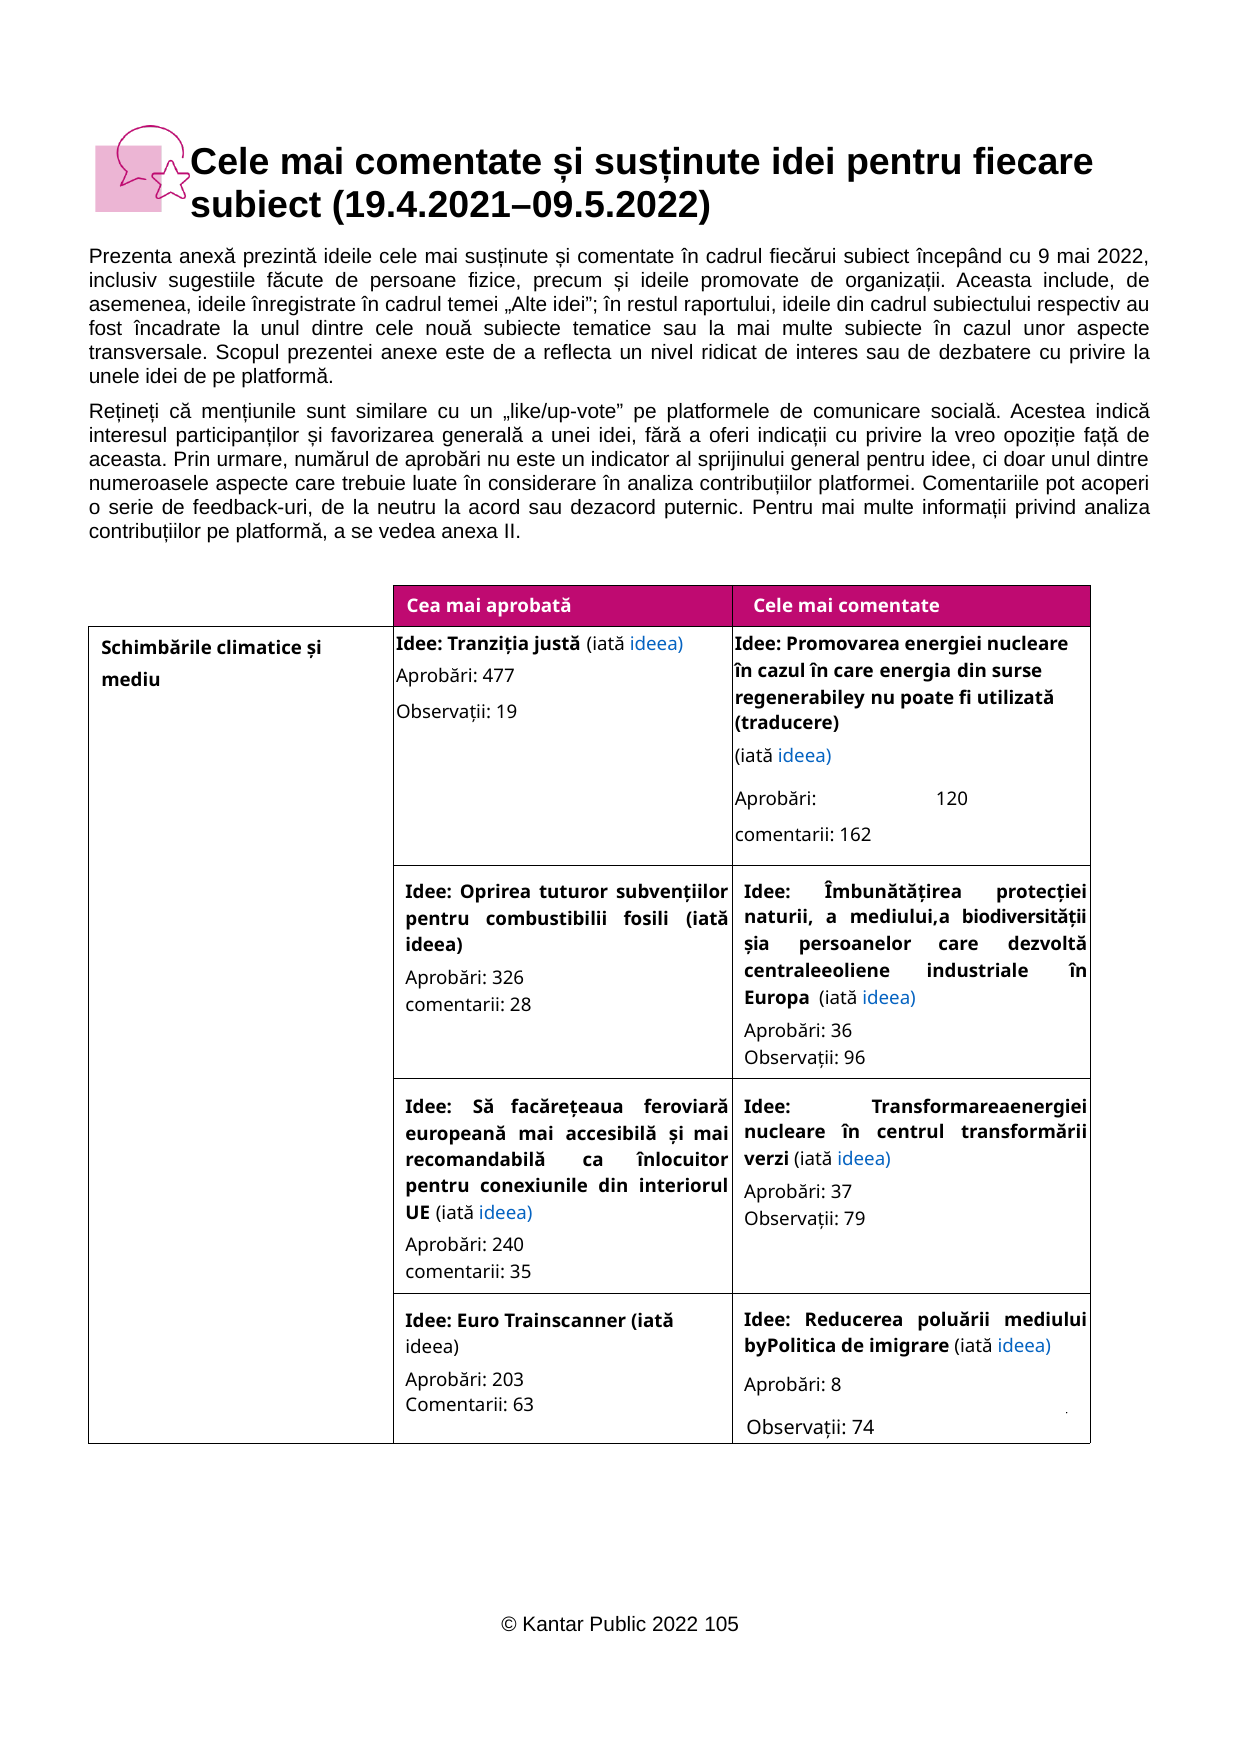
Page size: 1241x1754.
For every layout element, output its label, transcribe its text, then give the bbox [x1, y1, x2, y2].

text Prezenta anexă prezintă ideile cele mai susținute și comentate în cadrul fiecărui subiect începând cu 9 mai 2022, inclusiv sugestiile făcute de persoane fizice, precum și ideile promovate de organizații. Aceasta include, de asemenea, ideile înregistrate în cadrul temei „Alte idei”; în restul raportului, ideile din cadrul subiectului respectiv au fost încadrate la unul dintre cele nouă subiecte tematice sau la mai multe subiecte în cazul unor aspecte transversale. Scopul prezentei anexe este de a reflecta un nivel ridicat de interes sau de dezbatere cu privire la unele idei de pe platformă. [88, 244, 1152, 387]
subtitle Cele mai comentate și susținute idei pentru fiecare subiect (19.4.2021–09.5.2022) [88, 139, 1152, 225]
table_cell Idee: Transformareaenergiei nucleare în centrul transformării verzi (iată ideea) Aprobări: 37 Observații: 79 [733, 1079, 1090, 1293]
table_header [733, 586, 753, 626]
text Rețineți că mențiunile sunt similare cu un „like/up-vote” pe platformele de comunicare socială. Acestea indică interesul participanților și favorizarea generală a unei idei, fără a oferi indicații cu privire la vreo opoziție față de aceasta. Prin urmare, numărul de aprobări nu este un indicator al sprijinului general pentru idee, ci doar unul dintre numeroasele aspecte care trebuie luate în considerare în analiza contribuțiilor platformei. Comentariile pot acoperi o serie de feedback-uri, de la neutru la acord sau dezacord puternic. Pentru mai multe informații privind analiza contribuțiilor pe platformă, a se vedea anexa II. [88, 399, 1152, 543]
table_cell Idee: Euro Trainscanner (iată ideea) Aprobări: 203 Comentarii: 63 [394, 1294, 732, 1443]
table_cell Idee: Îmbunătățirea protecției naturii, a mediului,a biodiversității șia persoanelor care dezvoltă centraleeoliene industriale în Europa (iată ideea) Aprobări: 36 Observații: 96 [733, 866, 1090, 1078]
table_header Cea mai aprobată [406, 586, 719, 626]
table_cell Schimbările climatice și mediu [89, 627, 393, 1443]
table_header [1064, 586, 1090, 626]
table_cell Idee: Reducerea poluării mediului byPolitica de imigrare (iată ideea) Aprobări: 8 Observații: 74 [733, 1294, 1090, 1443]
table_cell Idee: Să facărețeaua feroviară europeană mai accesibilă și mai recomandabilă ca înlocuitor pentru conexiunile din interiorul UE (iată ideea) Aprobări: 240 comentarii: 35 [394, 1079, 732, 1293]
table_cell Idee: Tranziția justă (iată ideea) Aprobări: 477 Observații: 19 [394, 627, 732, 864]
table_cell Idee: Oprirea tuturor subvențiilor pentru combustibilii fosili (iată ideea) Aprobări: 326 comentarii: 28 [394, 866, 732, 1078]
table_header [719, 586, 732, 626]
table_header [89, 585, 393, 626]
table_header Cele mai comentate [753, 586, 1064, 626]
picture [95, 125, 190, 212]
table_header [394, 586, 406, 626]
table_cell Idee: Promovarea energiei nucleare în cazul în care energia din surse regenerabiley nu poate fi utilizată (traducere) (iată ideea) Aprobări: 120 comentarii: 162 [733, 627, 1090, 864]
